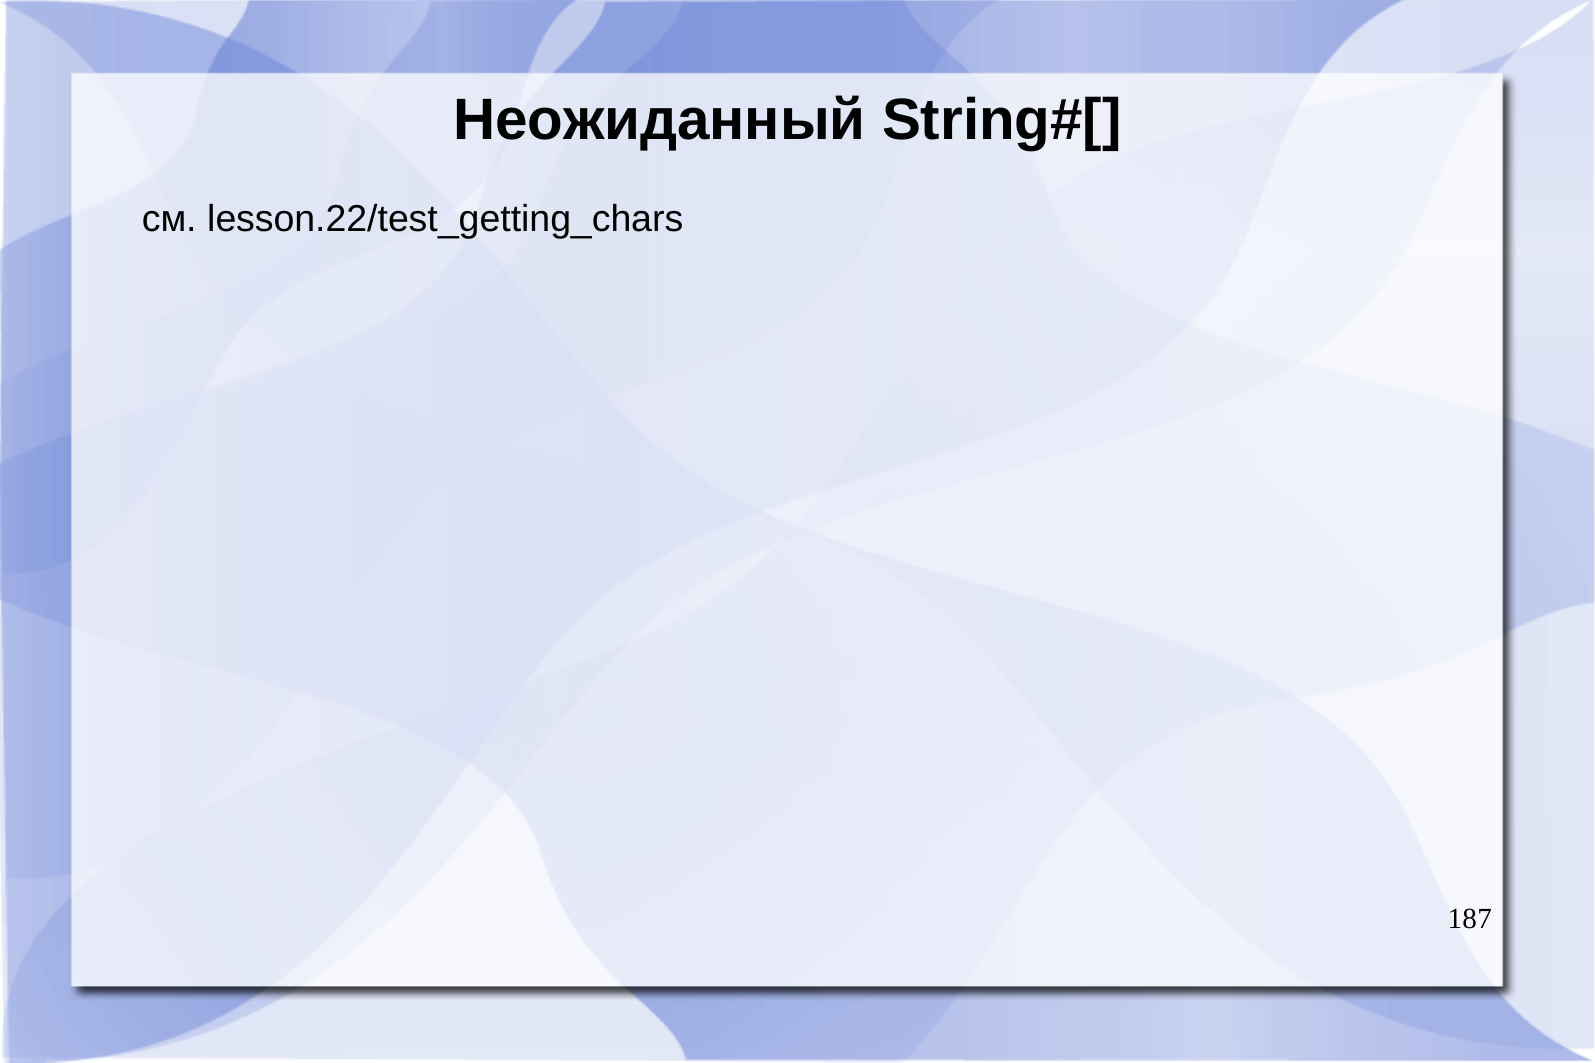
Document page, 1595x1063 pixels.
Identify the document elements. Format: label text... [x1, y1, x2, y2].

picture [0, 0, 1595, 1063]
title Неожиданный String#[] [75, 75, 1501, 164]
text_box см. lesson.22/test_getting_chars [127, 190, 699, 248]
